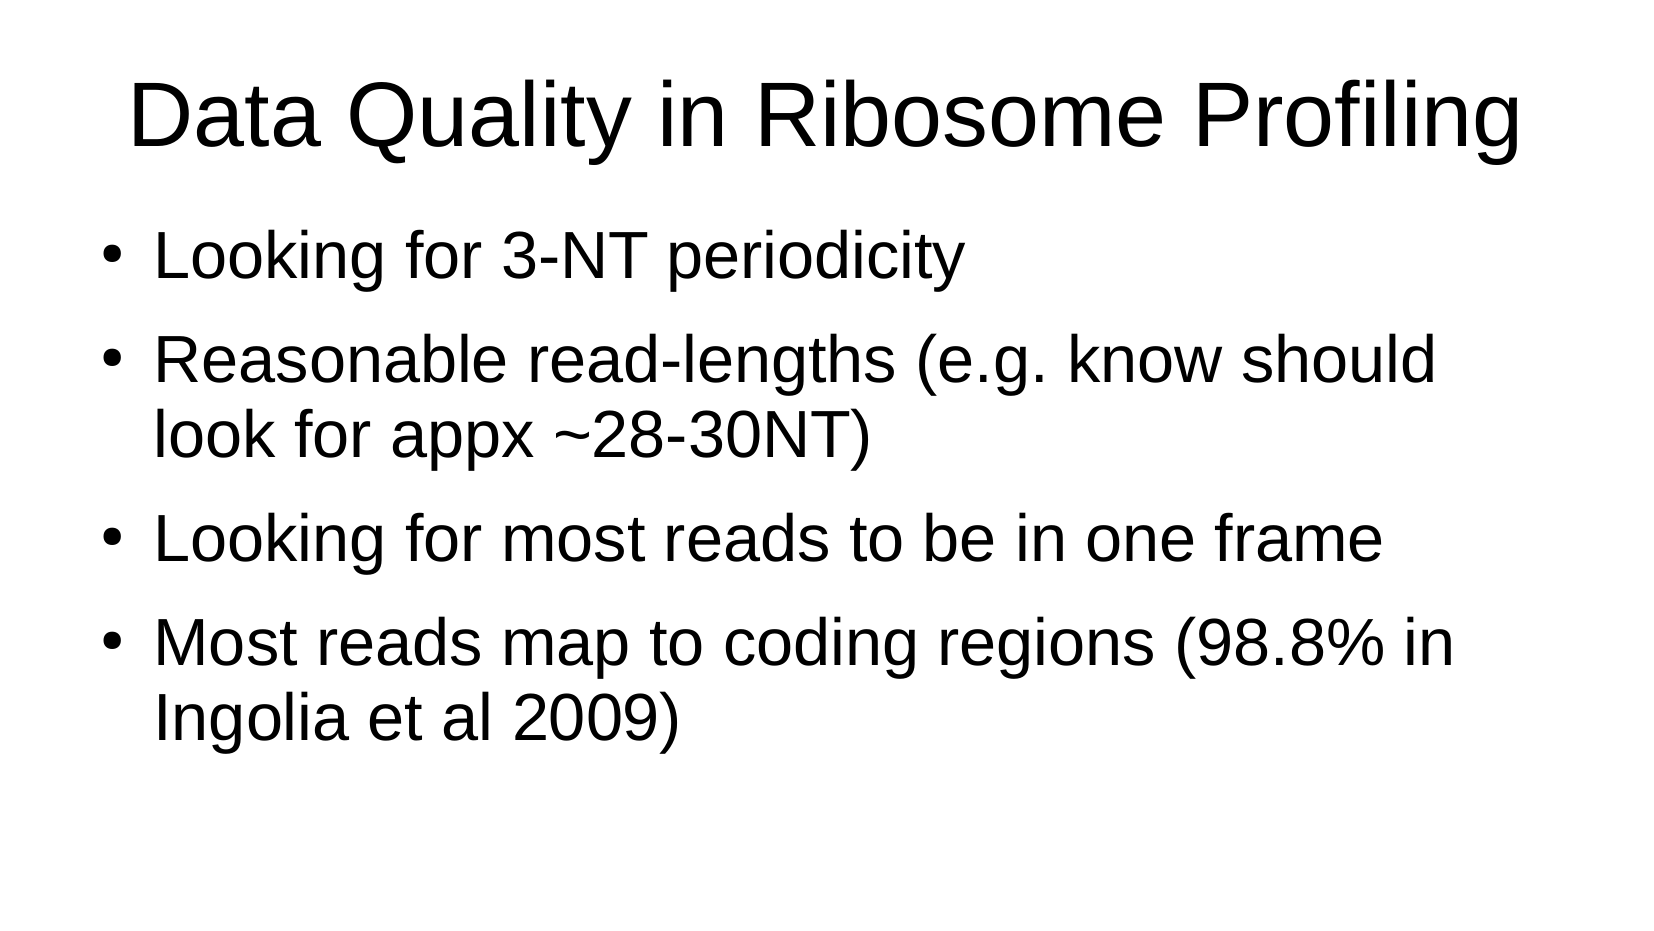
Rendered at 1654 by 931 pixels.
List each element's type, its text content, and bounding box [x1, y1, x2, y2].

title Data Quality in Ribosome Profiling [82, 12, 1571, 217]
list Looking for 3-NT periodicity Reasonable read-lengths (e.g. know should look for appx ~28-30NT) Looking for most reads to be in one frame Most reads map to coding regions (98.8% in Ingolia et al 2009) [82, 217, 1571, 758]
